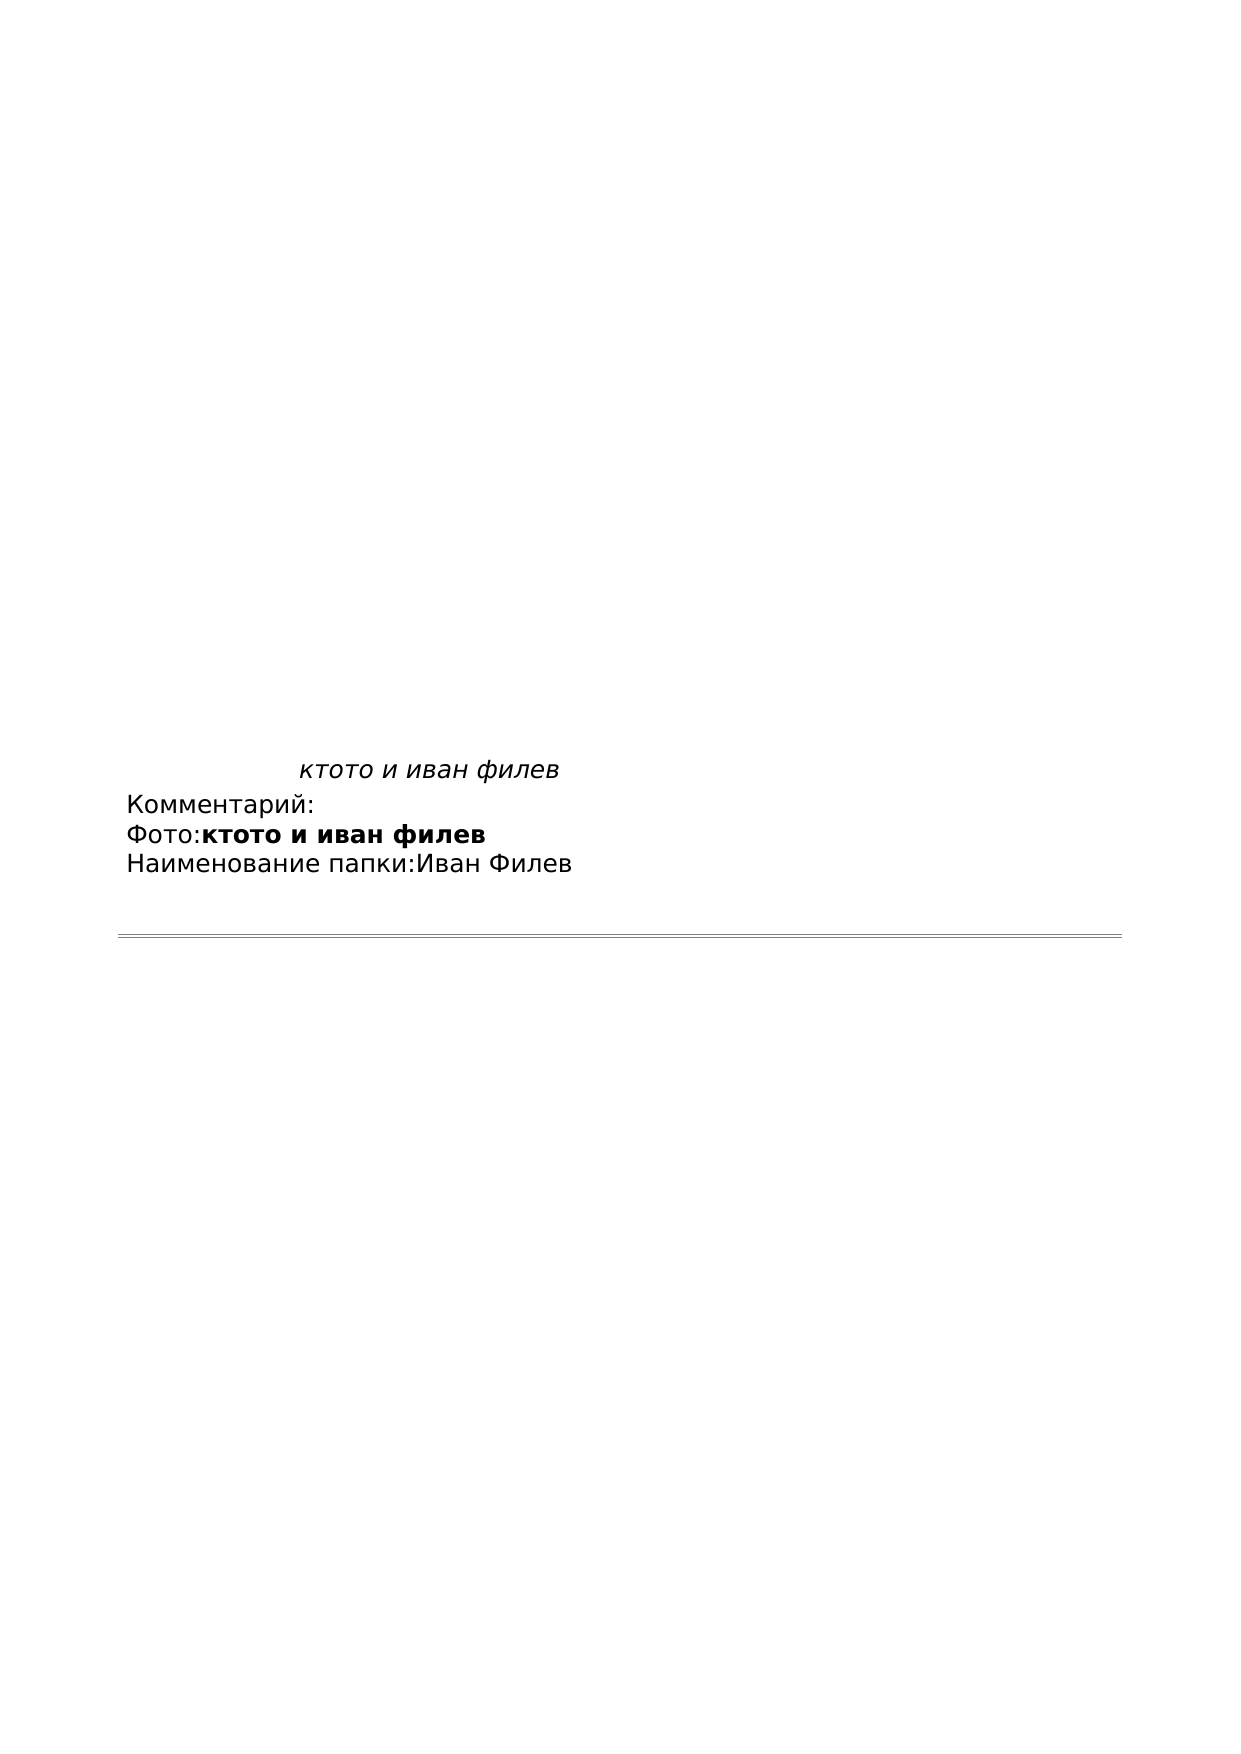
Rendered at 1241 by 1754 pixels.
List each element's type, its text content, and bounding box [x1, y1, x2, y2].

text Комментарий: Фото:ктото и иван филев Наименование папки:Иван Филев [118, 118, 1122, 907]
text ктото и иван филев [118, 131, 743, 785]
